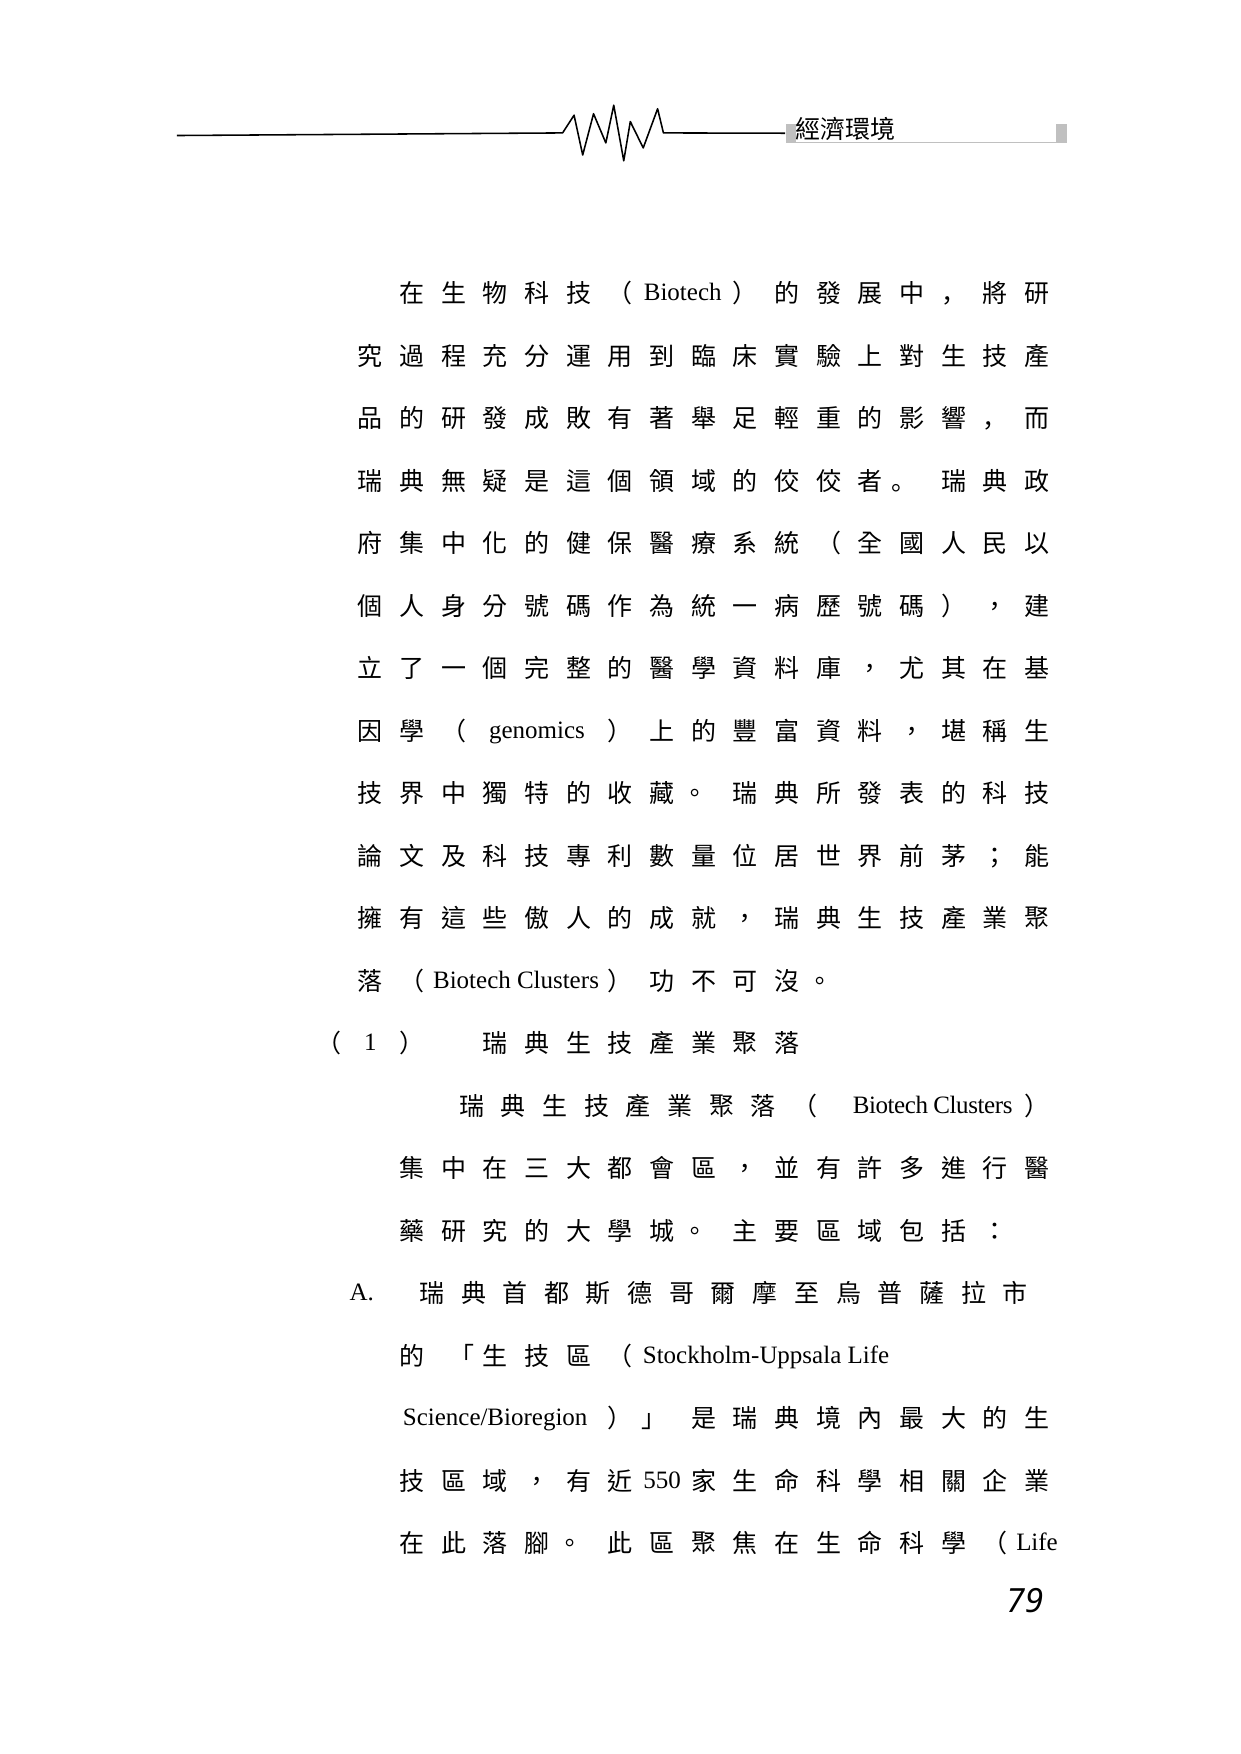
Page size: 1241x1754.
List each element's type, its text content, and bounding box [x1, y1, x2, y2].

text 在生物科技（Biotech）的發展中，將研究過程充分運用到臨床實驗上對生技產品的研發成敗有著舉足輕重的影響，而瑞典無疑是這個領域的佼佼者。瑞典政府集中化的健保醫療系統（全國人民以個人身分號碼作為統一病歷號碼），建立了一個完整的醫學資料庫，尤其在基因學（genomics）上的豐富資料，堪稱生技界中獨特的收藏。瑞典所發表的科技論文及科技專利數量位居世界前茅；能擁有這些傲人的成就，瑞典生技產業聚落（Biotech Clusters）功不可沒。 [330, 250, 1058, 1000]
text （1） 瑞典生技產業聚落 [306, 1000, 1058, 1063]
text 瑞典生技產業聚落（Biotech Clusters）集中在三大都會區，並有許多進行醫藥研究的大學城。主要區域包括： [306, 1063, 1058, 1250]
text A. 瑞典首都斯德哥爾摩至烏普薩拉市的「生技區（Stockholm-Uppsala Life Science/Bioregion）」是瑞典境內最大的生技區域，有近550家生命科學相關企業在此落腳。此區聚焦在生命科學（Life [330, 1250, 1058, 1563]
